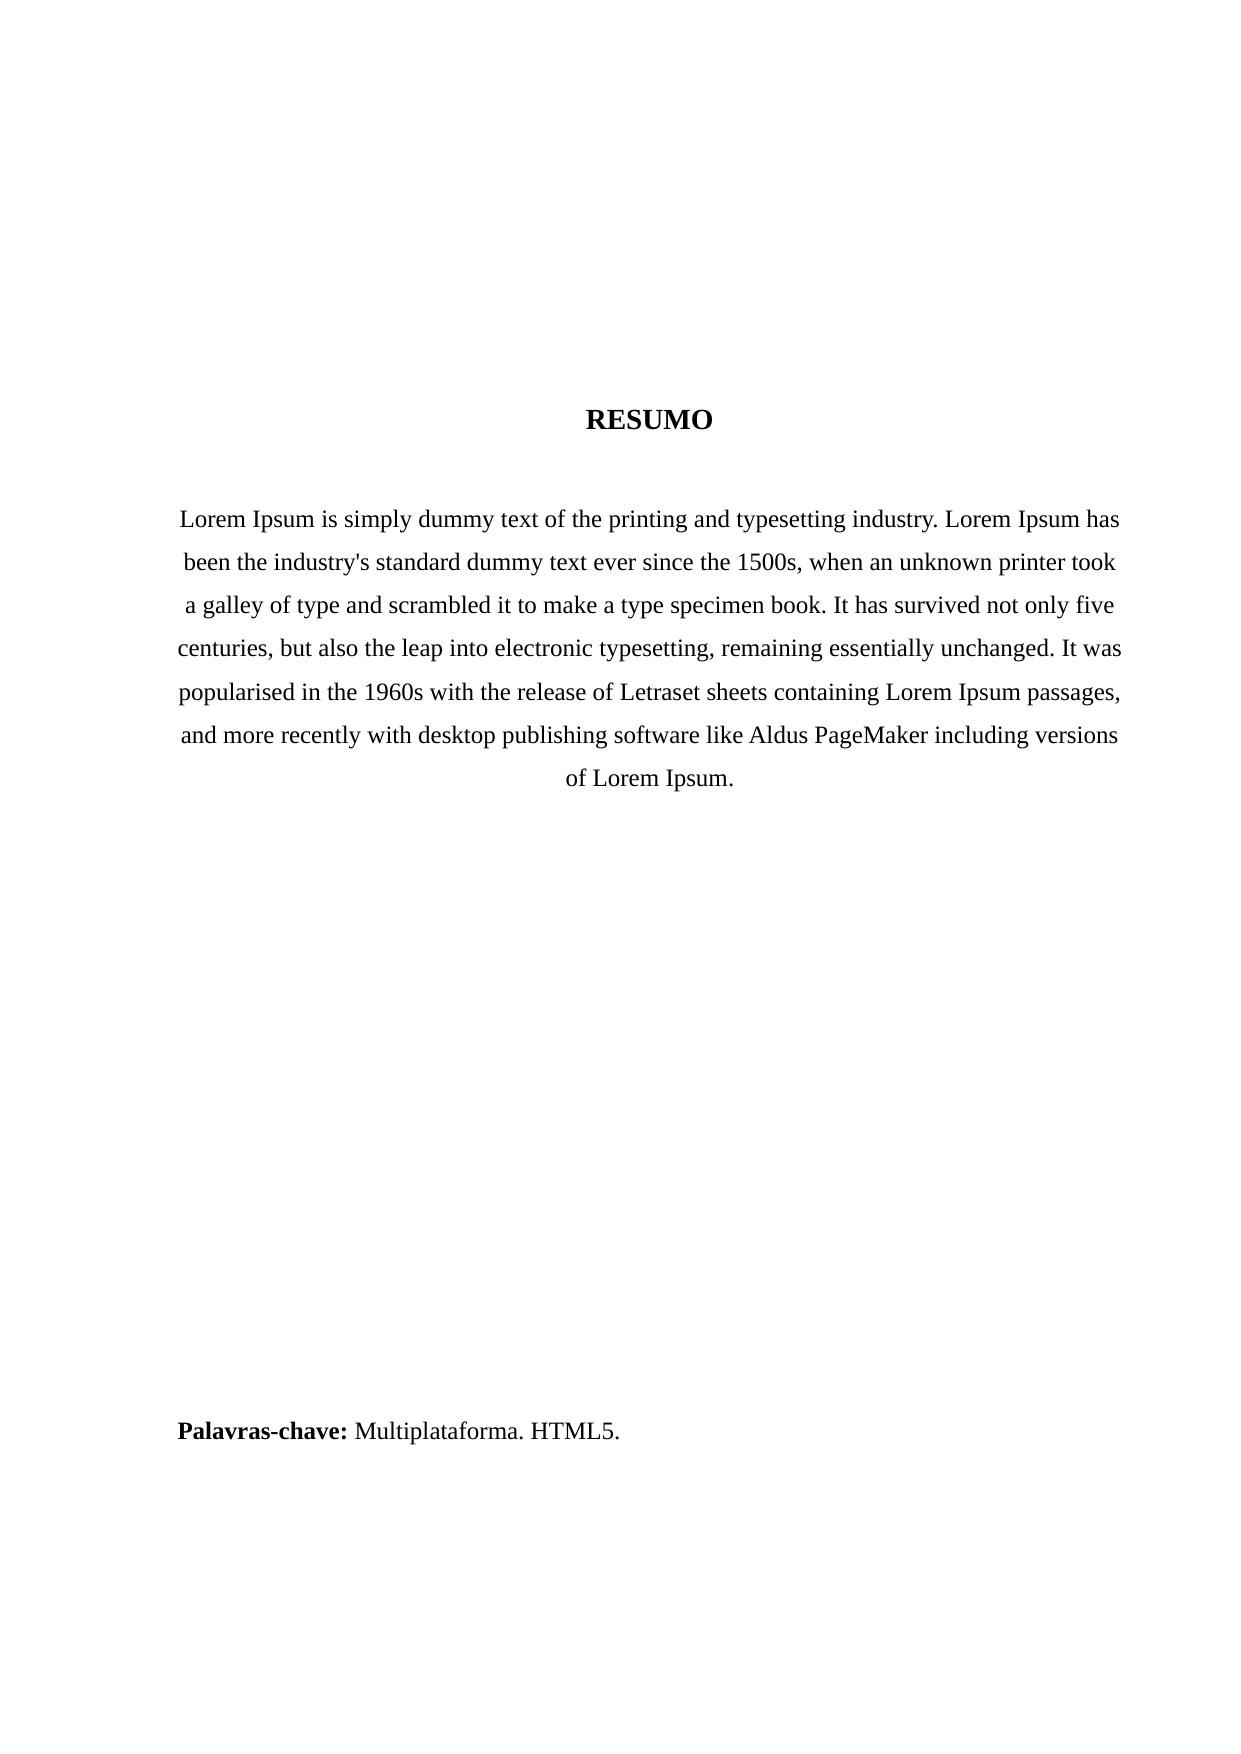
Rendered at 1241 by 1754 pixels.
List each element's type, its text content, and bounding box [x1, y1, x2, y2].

text Palavras-chave: Multiplataforma. HTML5. [177, 1416, 1122, 1445]
text Lorem Ipsum is simply dummy text of the printing and typesetting industry. Lorem Ipsum has been the industry's standard dummy text ever since the 1500s, when an unknown printer took a galley of type and scrambled it to make a type specimen book. It has survived not only five centuries, but also the leap into electronic typesetting, remaining essentially unchanged. It was popularised in the 1960s with the release of Letraset sheets containing Lorem Ipsum passages, and more recently with desktop publishing software like Aldus PageMaker including versions of Lorem Ipsum. [177, 504, 1122, 792]
subtitle RESUMO [177, 402, 1122, 436]
